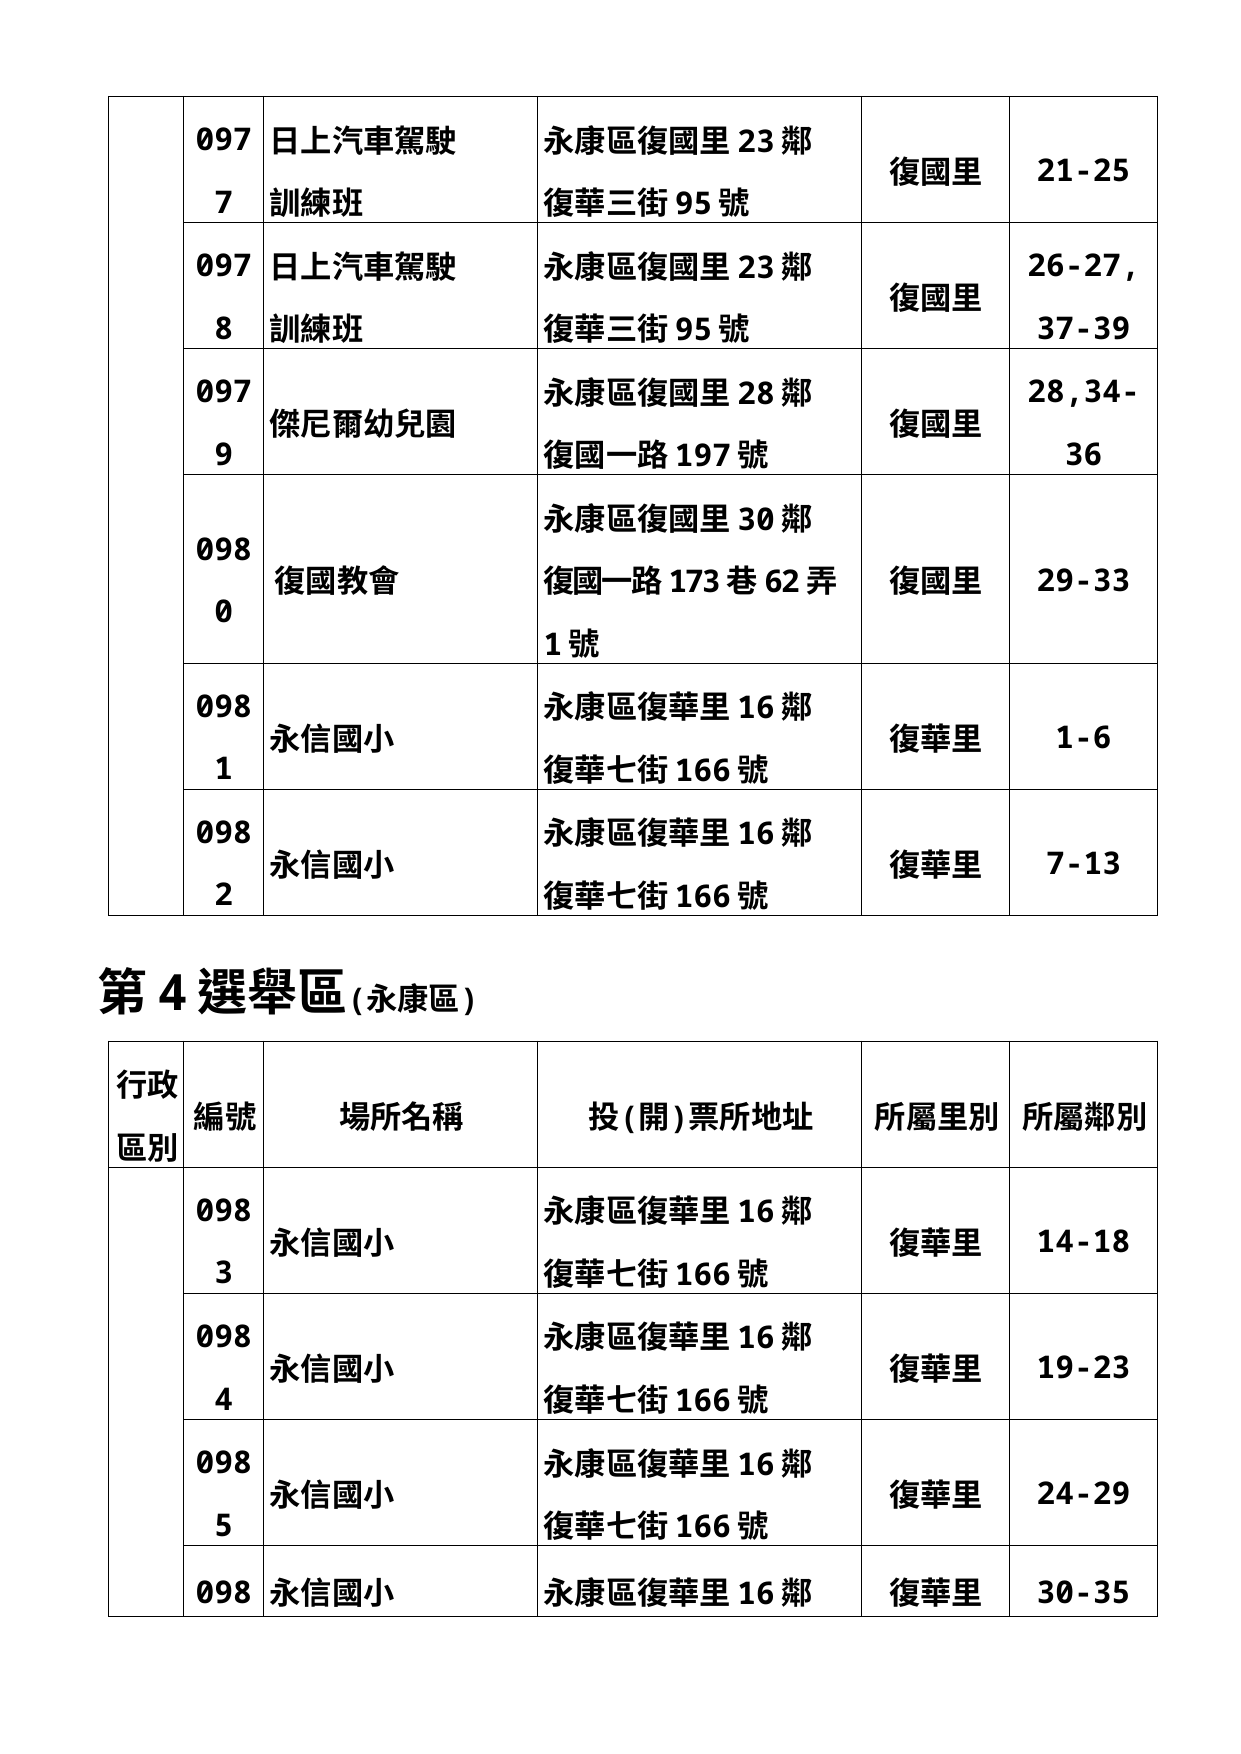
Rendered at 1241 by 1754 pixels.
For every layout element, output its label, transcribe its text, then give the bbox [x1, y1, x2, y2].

table_cell 永信國小 [264, 1546, 537, 1616]
table_cell 日上汽車駕駛 訓練班 [264, 223, 537, 348]
table_cell [109, 1168, 183, 1616]
table_header 編號 [184, 1042, 263, 1167]
table_cell 14-18 [1010, 1168, 1157, 1293]
table_cell 復華里 [862, 1546, 1009, 1616]
table_cell 復華里 [862, 1168, 1009, 1293]
table_header 行政 區別 [109, 1042, 183, 1167]
table_cell 永康區復國里28鄰 復國一路197號 [538, 349, 861, 474]
table_cell 日上汽車駕駛 訓練班 [264, 97, 537, 222]
table_cell 28,34-36 [1010, 349, 1157, 474]
table_cell 永康區復國里23鄰 復華三街95號 [538, 97, 861, 222]
table_cell 26-27, 37-39 [1010, 223, 1157, 348]
table_cell 0980 [184, 475, 263, 662]
table_cell 永信國小 [264, 1168, 537, 1293]
table_cell 復華里 [862, 1420, 1009, 1545]
table_cell 0977 [184, 97, 263, 222]
table_header 所屬里別 [862, 1042, 1009, 1167]
text 第4選舉區(永康區) [97, 916, 1161, 1041]
table_cell 永信國小 [264, 1294, 537, 1419]
table_cell [109, 97, 183, 914]
table_cell 永信國小 [264, 1420, 537, 1545]
table_cell 0982 [184, 790, 263, 914]
table_cell 永康區復華里16鄰 復華七街166號 [538, 1420, 861, 1545]
table_cell 0981 [184, 664, 263, 788]
table_cell 永康區復國里23鄰 復華三街95號 [538, 223, 861, 348]
table_cell 永康區復華里16鄰 復華七街166號 [538, 790, 861, 914]
table_header 所屬鄰別 [1010, 1042, 1157, 1167]
table_cell 永康區復華里16鄰 復華七街166號 [538, 1168, 861, 1293]
table_cell 永康區復華里16鄰 [538, 1546, 861, 1616]
table_cell 30-35 [1010, 1546, 1157, 1616]
table_cell 永康區復國里30鄰 復國一路173巷62弄1號 [538, 475, 861, 662]
table_cell 復國里 [862, 349, 1009, 474]
table_header 投(開)票所地址 [538, 1042, 861, 1167]
table_cell 098 [184, 1546, 263, 1616]
table_cell 復華里 [862, 790, 1009, 914]
table_cell 復華里 [862, 664, 1009, 788]
table_cell 29-33 [1010, 475, 1157, 662]
table_cell 永康區復華里16鄰 復華七街166號 [538, 664, 861, 788]
table_cell 0985 [184, 1420, 263, 1545]
table_cell 7-13 [1010, 790, 1157, 914]
table_cell 復華里 [862, 1294, 1009, 1419]
table_cell 0979 [184, 349, 263, 474]
table_cell 24-29 [1010, 1420, 1157, 1545]
table_cell 1-6 [1010, 664, 1157, 788]
table_cell 19-23 [1010, 1294, 1157, 1419]
table_cell 復國里 [862, 223, 1009, 348]
table_cell 0978 [184, 223, 263, 348]
table_header 場所名稱 [264, 1042, 537, 1167]
table_cell 0983 [184, 1168, 263, 1293]
table_cell 復國教會 [264, 475, 537, 662]
table_cell 復國里 [862, 97, 1009, 222]
table_cell 永信國小 [264, 790, 537, 914]
table_cell 永信國小 [264, 664, 537, 788]
table_cell 0984 [184, 1294, 263, 1419]
table_cell 復國里 [862, 475, 1009, 662]
table_cell 傑尼爾幼兒園 [264, 349, 537, 474]
table_cell 21-25 [1010, 97, 1157, 222]
table_cell 永康區復華里16鄰 復華七街166號 [538, 1294, 861, 1419]
